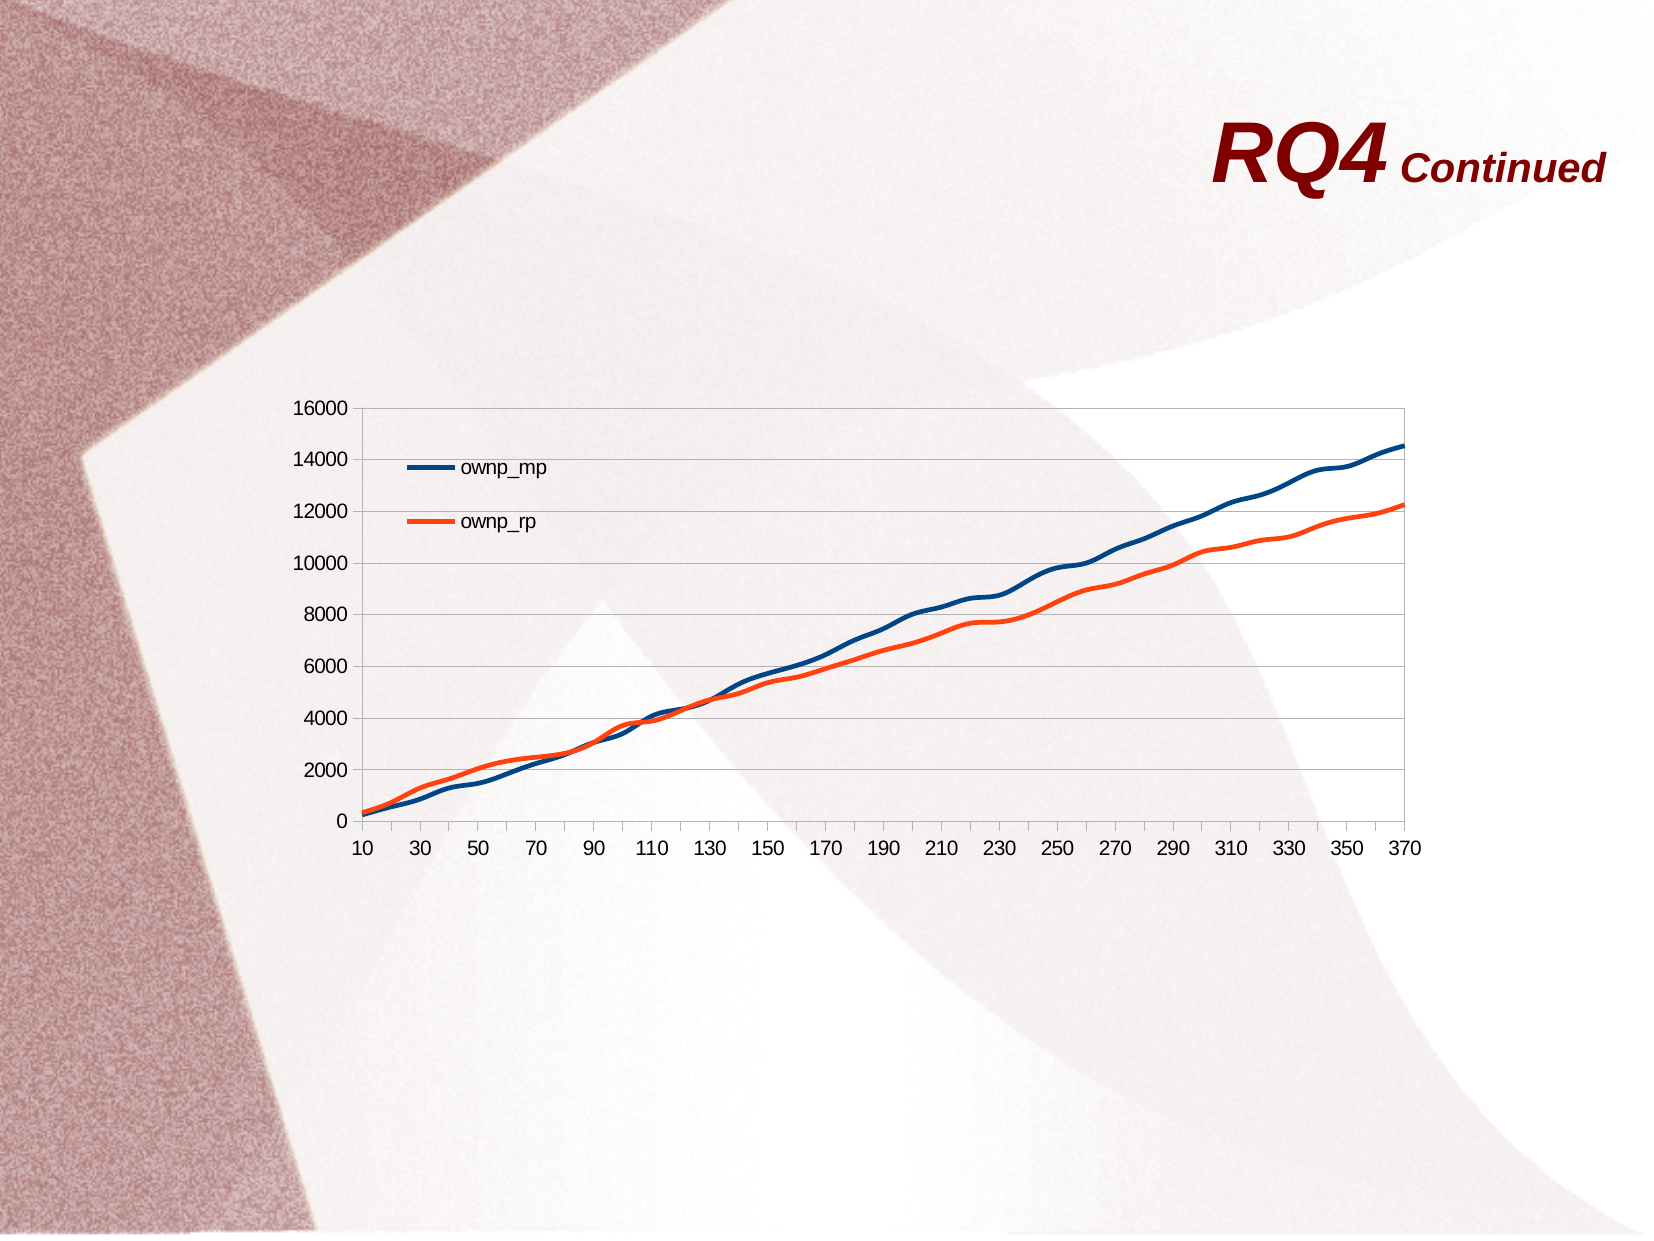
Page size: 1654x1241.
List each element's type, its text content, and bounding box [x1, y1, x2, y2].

title RQ4 Continued [596, 49, 1607, 257]
picture [0, 0, 1654, 1241]
chart [195, 339, 1451, 931]
